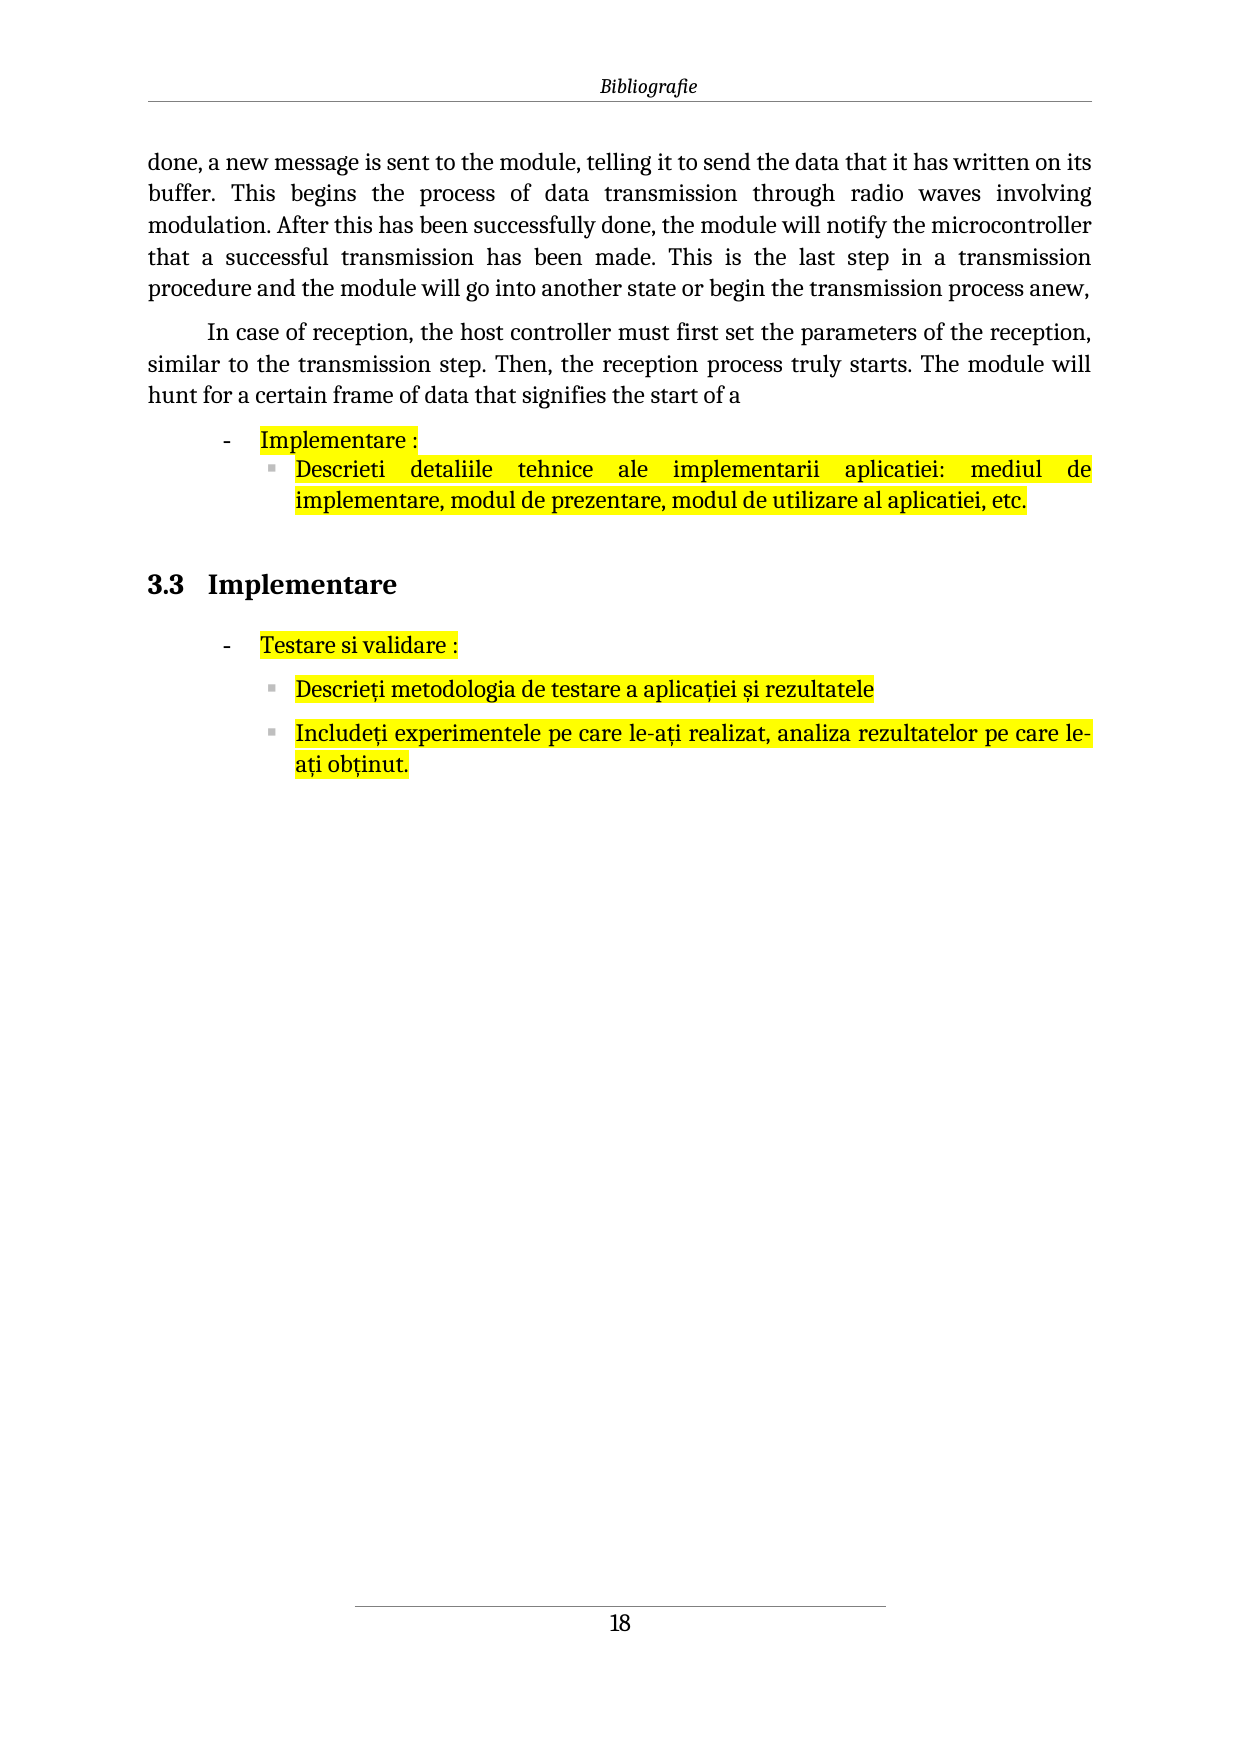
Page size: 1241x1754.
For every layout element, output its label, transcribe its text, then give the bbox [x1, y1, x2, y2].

list Testare si validare : [223, 630, 1092, 659]
list Includeți experimentele pe care le-ați realizat, analiza rezultatelor pe care le-ați obținut. [266, 719, 1092, 779]
list Descrieți metodologia de testare a aplicației și rezultatele [266, 675, 1092, 703]
list Implementare : [223, 425, 1092, 455]
text In case of reception, the host controller must first set the parameters of the reception, similar to the transmission step. Then, the reception process truly starts. The module will hunt for a certain frame of data that signifies the start of a [148, 318, 1092, 410]
list Descrieti detaliile tehnice ale implementarii aplicatiei: mediul de implementare, modul de prezentare, modul de utilizare al aplicatiei, etc. [266, 455, 1092, 515]
text done, a new message is sent to the module, telling it to send the data that it has written on its buffer. This begins the process of data transmission through radio waves involving modulation. After this has been successfully done, the module will notify the microcontroller that a successful transmission has been made. This is the last step in a transmission procedure and the module will go into another state or begin the transmission process anew, [148, 148, 1092, 303]
subtitle Implementare [148, 568, 1092, 601]
